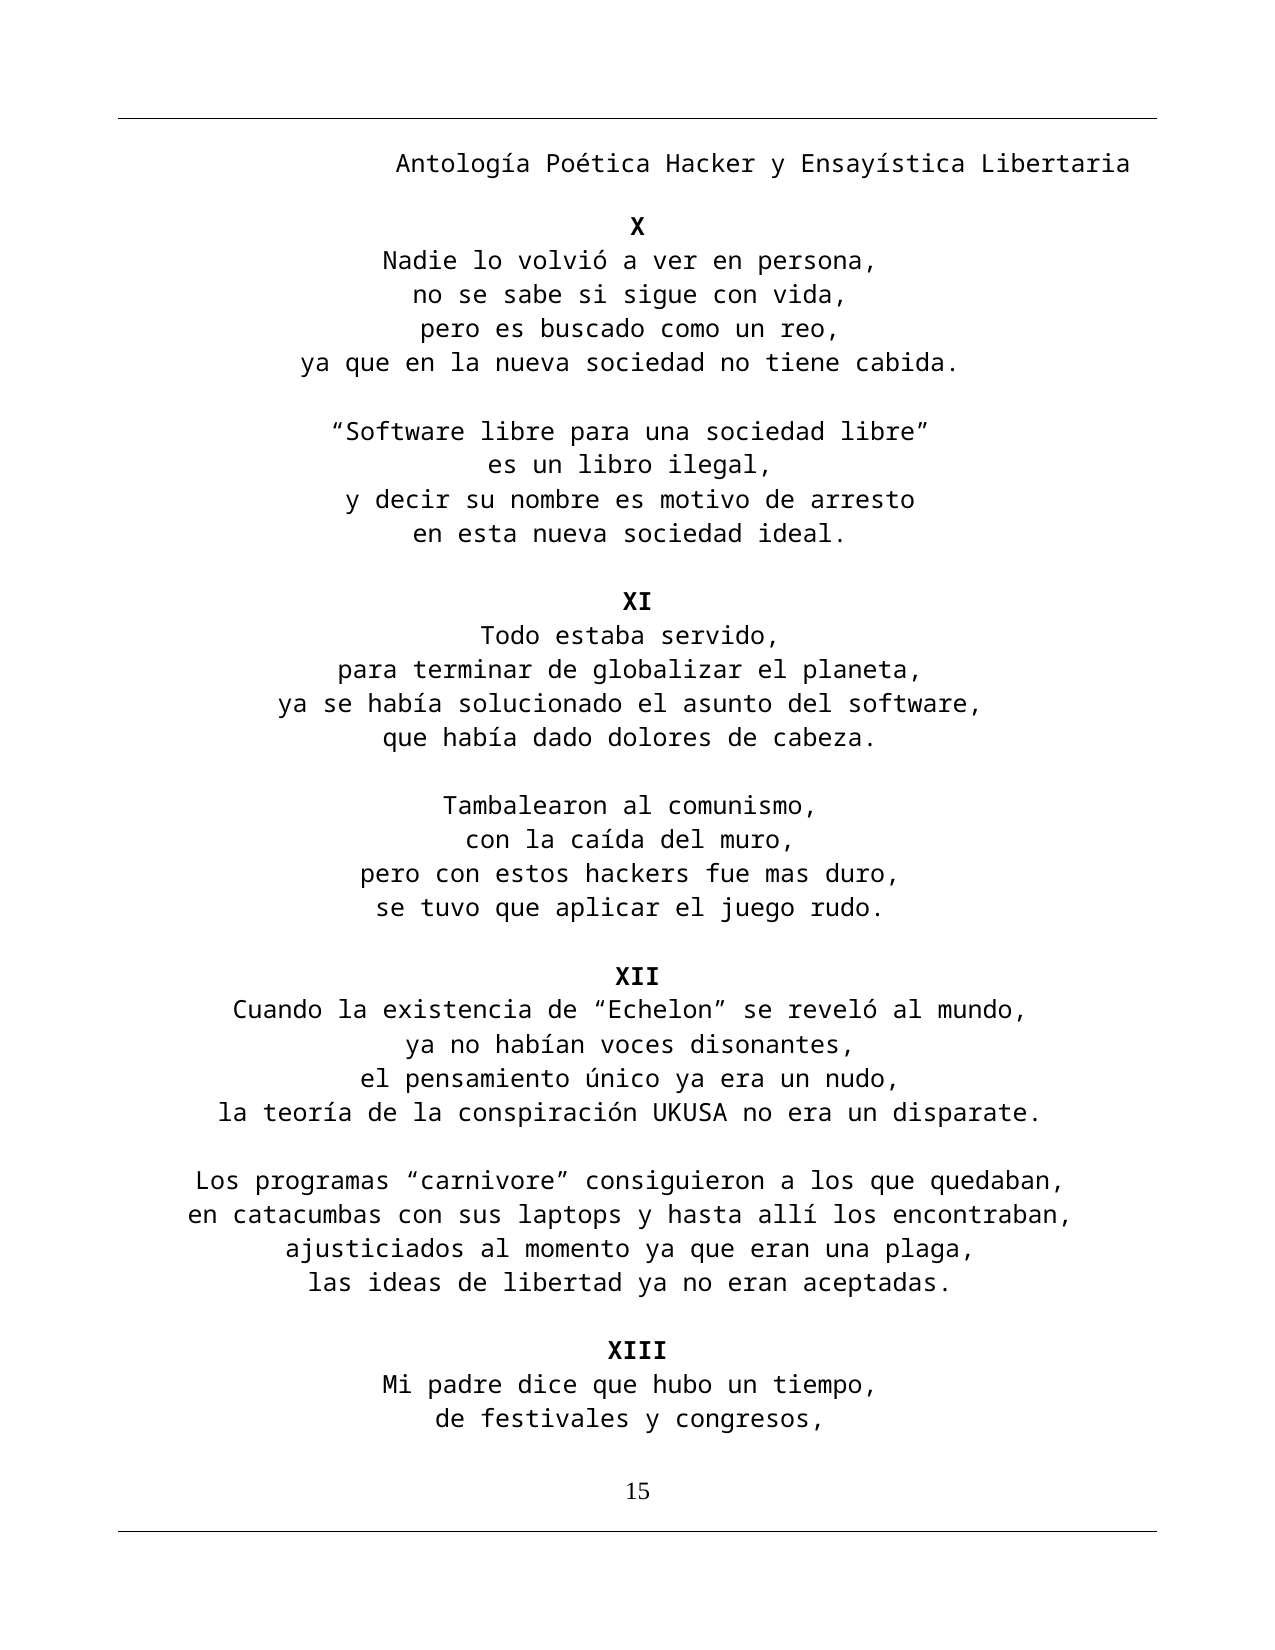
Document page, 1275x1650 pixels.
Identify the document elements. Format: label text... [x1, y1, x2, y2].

text ya se había solucionado el asunto del software, [145, 686, 1130, 720]
text ya que en la nueva sociedad no tiene cabida. [145, 345, 1130, 379]
text es un libro ilegal, [145, 447, 1130, 481]
text Cuando la existencia de “Echelon” se reveló al mundo, [145, 992, 1130, 1026]
text para terminar de globalizar el planeta, [145, 652, 1130, 686]
text XI [145, 583, 1130, 617]
text pero con estos hackers fue mas duro, [145, 856, 1130, 890]
text ajusticiados al momento ya que eran una plaga, [145, 1231, 1130, 1265]
text de festivales y congresos, [145, 1401, 1130, 1435]
text el pensamiento único ya era un nudo, [145, 1060, 1130, 1094]
text Los programas “carnivore” consiguieron a los que quedaban, [145, 1162, 1130, 1197]
text las ideas de libertad ya no eran aceptadas. [145, 1265, 1130, 1299]
text “Software libre para una sociedad libre” [145, 413, 1130, 447]
text XII [145, 958, 1130, 992]
text se tuvo que aplicar el juego rudo. [145, 890, 1130, 924]
text la teoría de la conspiración UKUSA no era un disparate. [145, 1094, 1130, 1128]
text XIII [145, 1333, 1130, 1367]
text Nadie lo volvió a ver en persona, [145, 243, 1130, 277]
text Mi padre dice que hubo un tiempo, [145, 1367, 1130, 1401]
text no se sabe si sigue con vida, [145, 277, 1130, 311]
text pero es buscado como un reo, [145, 311, 1130, 345]
text en esta nueva sociedad ideal. [145, 515, 1130, 549]
text que había dado dolores de cabeza. [145, 720, 1130, 754]
text en catacumbas con sus laptops y hasta allí los encontraban, [145, 1197, 1130, 1231]
text con la caída del muro, [145, 822, 1130, 856]
text ya no habían voces disonantes, [145, 1026, 1130, 1060]
text Todo estaba servido, [145, 617, 1130, 652]
text Tambalearon al comunismo, [145, 788, 1130, 822]
text y decir su nombre es motivo de arresto [145, 481, 1130, 515]
text X [145, 209, 1130, 243]
